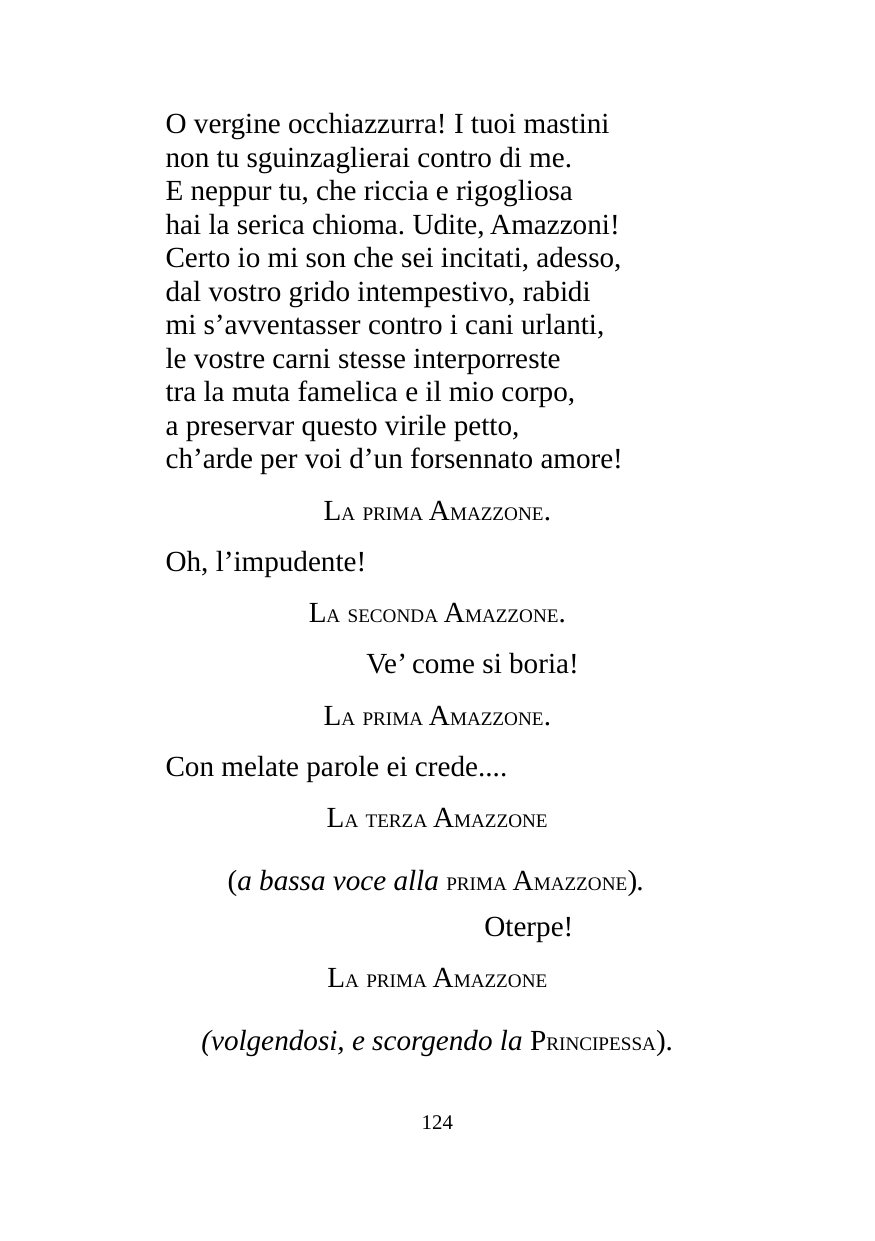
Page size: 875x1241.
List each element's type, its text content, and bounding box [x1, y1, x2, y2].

text La prima Amazzone. [106, 493, 768, 526]
text La terza Amazzone [106, 800, 768, 834]
text O vergine occhiazzurra! I tuoi mastini non tu sguinzaglierai contro di me. E neppur tu, che riccia e rigogliosa hai la serica chioma. Udite, Amazzoni! Certo io mi son che sei incitati, adesso, dal vostro grido intempestivo, rabidi mi s’avventasser contro i cani urlanti, le vostre carni stesse interporreste tra la muta famelica e il mio corpo, a preservar questo virile petto, ch’arde per voi d’un forsennato amore! [165, 106, 768, 475]
text La prima Amazzone. [106, 698, 768, 731]
text (volgendosi, e scorgendo la Principessa). [106, 1023, 768, 1057]
text (a bassa voce alla prima Amazzone). [106, 863, 768, 897]
text Oh, l’impudente! [165, 544, 768, 578]
text La prima Amazzone [106, 960, 768, 993]
text Oterpe! [165, 909, 768, 942]
text Con melate parole ei crede.... [165, 749, 768, 783]
text Ve’ come si boria! [165, 647, 768, 680]
text La seconda Amazzone. [106, 595, 768, 629]
